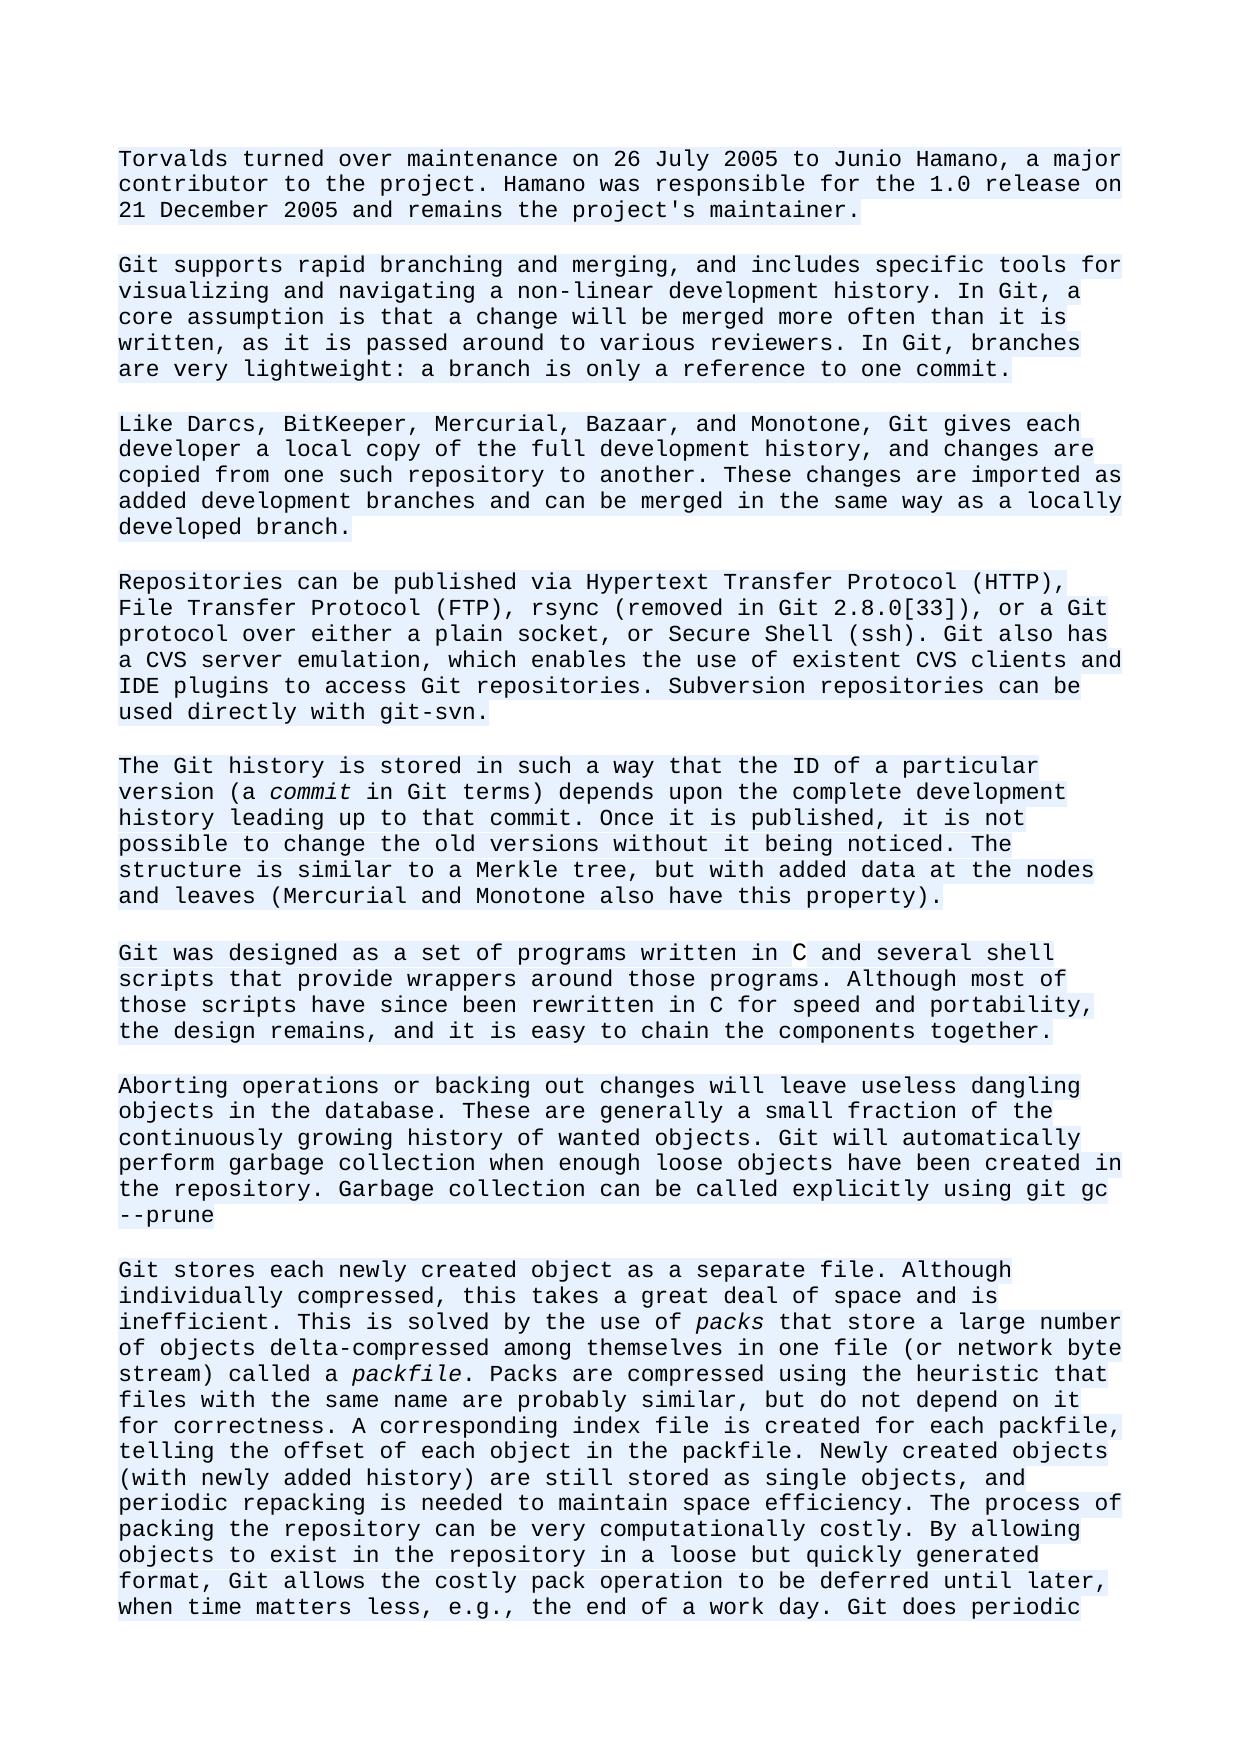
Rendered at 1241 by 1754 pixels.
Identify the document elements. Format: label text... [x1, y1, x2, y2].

text Git supports rapid branching and merging, and includes specific tools for visualizing and navigating a non-linear development history. In Git, a core assumption is that a change will be merged more often than it is written, as it is passed around to various reviewers. In Git, branches are very lightweight: a branch is only a reference to one commit. [118, 253, 1122, 383]
text Like Darcs, BitKeeper, Mercurial, Bazaar, and Monotone, Git gives each developer a local copy of the full development history, and changes are copied from one such repository to another. These changes are imported as added development branches and can be merged in the same way as a locally developed branch. [118, 412, 1122, 542]
text Torvalds turned over maintenance on 26 July 2005 to Junio Hamano, a major contributor to the project. Hamano was responsible for the 1.0 release on 21 December 2005 and remains the project's maintainer. [118, 147, 1122, 225]
text Git stores each newly created object as a separate file. Although individually compressed, this takes a great deal of space and is inefficient. This is solved by the use of packs that store a large number of objects delta-compressed among themselves in one file (or network byte stream) called a packfile. Packs are compressed using the heuristic that files with the same name are probably similar, but do not depend on it for correctness. A corresponding index file is created for each packfile, telling the offset of each object in the packfile. Newly created objects (with newly added history) are still stored as single objects, and periodic repacking is needed to maintain space efficiency. The process of packing the repository can be very computationally costly. By allowing objects to exist in the repository in a loose but quickly generated format, Git allows the costly pack operation to be deferred until later, when time matters less, e.g., the end of a work day. Git does periodic [118, 1258, 1122, 1621]
text The Git history is stored in such a way that the ID of a particular version (a commit in Git terms) depends upon the complete development history leading up to that commit. Once it is published, it is not possible to change the old versions without it being noticed. The structure is similar to a Merkle tree, but with added data at the nodes and leaves (Mercurial and Monotone also have this property). [118, 755, 1122, 910]
text Git was designed as a set of programs written in C and several shell scripts that provide wrappers around those programs. Although most of those scripts have since been rewritten in C for speed and portability, the design remains, and it is easy to chain the components together. [118, 939, 1122, 1045]
text Repositories can be published via Hypertext Transfer Protocol (HTTP), File Transfer Protocol (FTP), rsync (removed in Git 2.8.0[33]), or a Git protocol over either a plain socket, or Secure Shell (ssh). Git also has a CVS server emulation, which enables the use of existent CVS clients and IDE plugins to access Git repositories. Subversion repositories can be used directly with git-svn. [118, 570, 1122, 726]
text Aborting operations or backing out changes will leave useless dangling objects in the database. These are generally a small fraction of the continuously growing history of wanted objects. Git will automatically perform garbage collection when enough loose objects have been created in the repository. Garbage collection can be called explicitly using git gc --prune [118, 1074, 1122, 1229]
